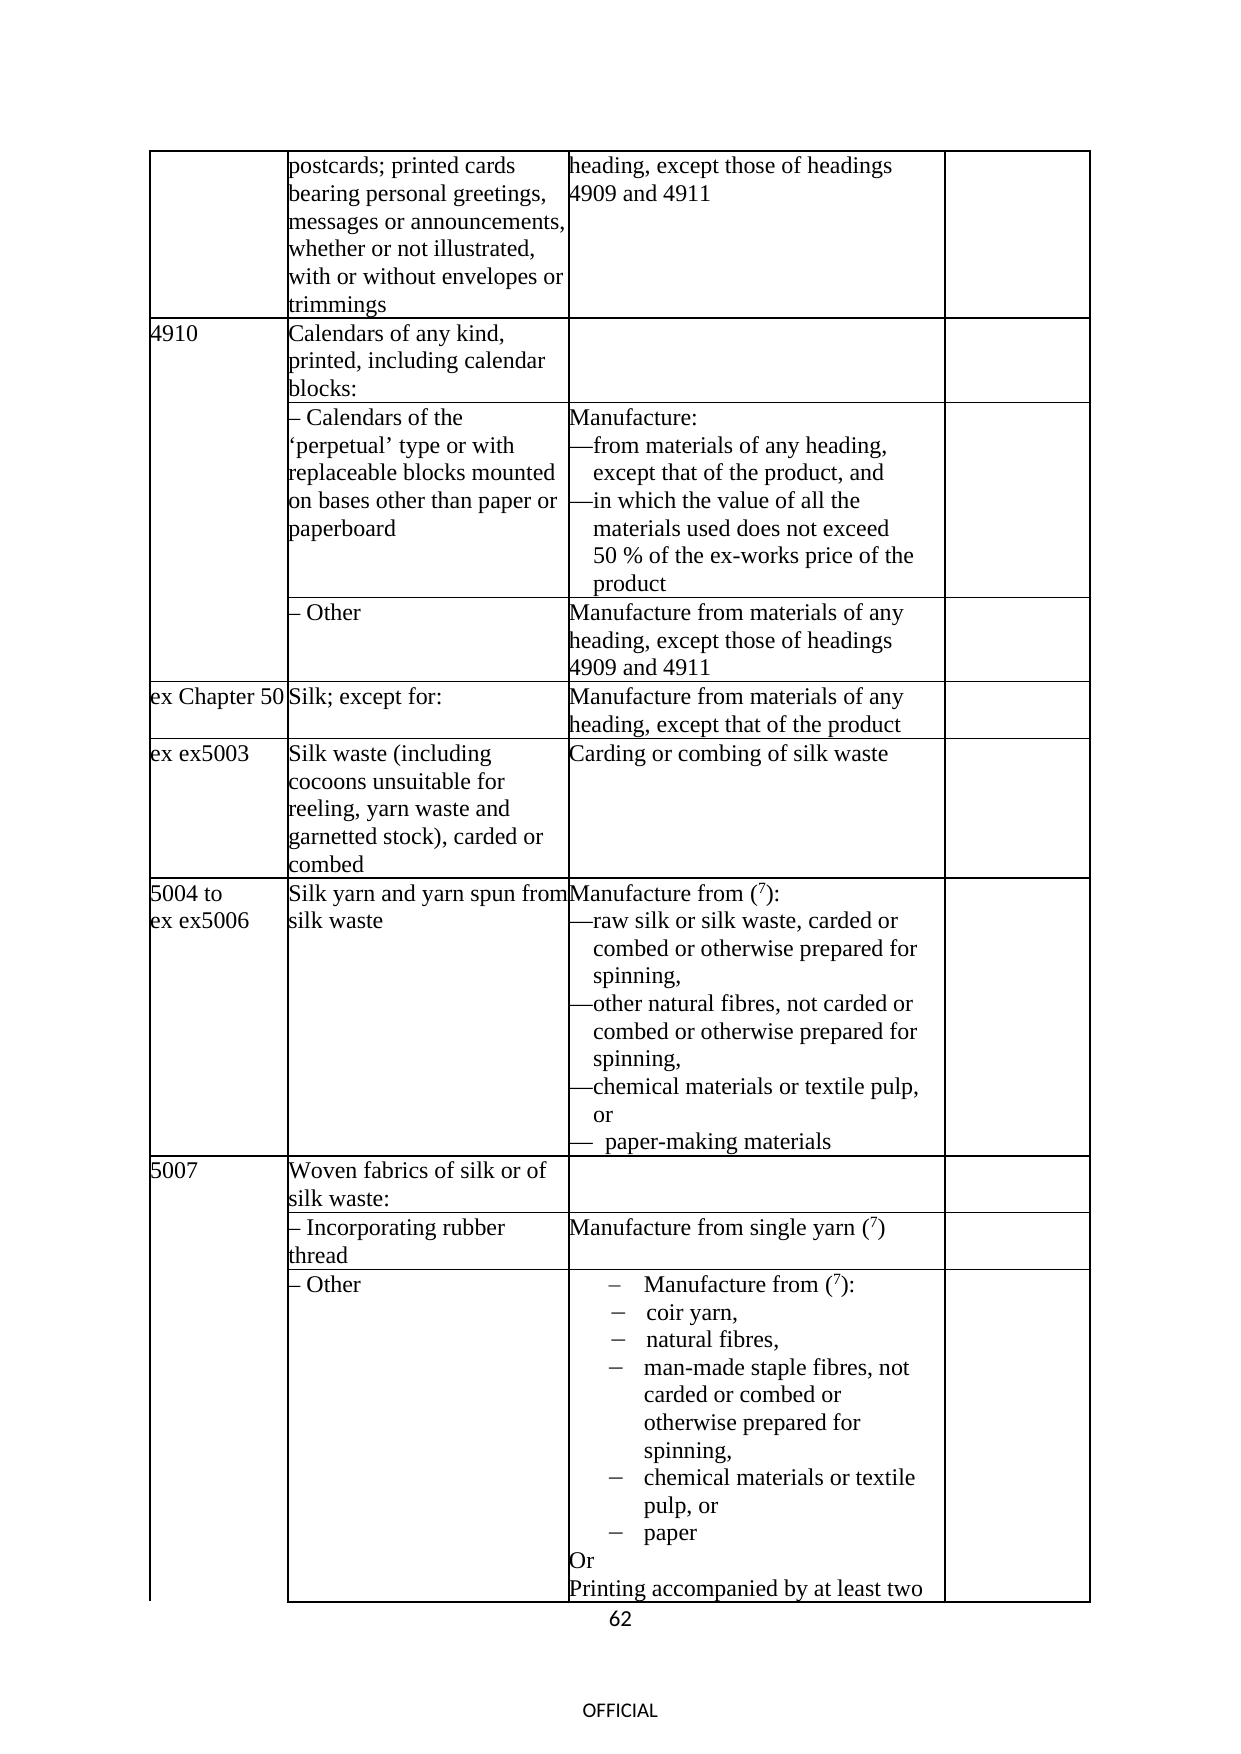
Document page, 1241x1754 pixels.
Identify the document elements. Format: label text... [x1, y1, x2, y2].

table_cell Manufacture from (7): Or Printing accompanied by at least two [570, 1270, 944, 1601]
table_header — [570, 1072, 593, 1127]
table_header raw silk or silk waste, carded or combed or otherwise prepared for spinning, [593, 906, 944, 989]
table_cell Calendars of any kind, printed, including calendar blocks: [289, 319, 568, 402]
table_cell [946, 739, 1089, 877]
table_header — [570, 486, 593, 596]
table_cell Silk yarn and yarn spun from silk waste [289, 879, 568, 1155]
table_cell 4910 [151, 319, 287, 681]
table_cell [946, 682, 1089, 738]
table_cell Manufacture from materials of any heading, except those of headings 4909 and 4911 [570, 598, 944, 681]
table_cell [946, 319, 1089, 402]
table_header other natural fibres, not carded or combed or otherwise prepared for spinning, [593, 989, 944, 1072]
table_header paper [570, 1519, 828, 1546]
table_cell [570, 1157, 944, 1212]
table_cell – Incorporating rubber thread [289, 1213, 568, 1268]
table_cell Manufacture from materials of any heading, except that of the product [570, 682, 944, 738]
table_cell Silk waste (including cocoons unsuitable for reeling, yarn waste and garnetted stock), carded or combed [289, 739, 568, 877]
table_cell ex Chapter 50 [151, 682, 287, 738]
table_cell – Other [289, 1270, 568, 1601]
table_header coir yarn, [571, 1298, 944, 1325]
table_cell [946, 403, 1089, 596]
table_cell ex ex5003 [151, 739, 287, 877]
table_cell Silk; except for: [289, 682, 568, 738]
table_cell 5004 to ex ex5006 [151, 879, 287, 1155]
table_header chemical materials or textile pulp, or [570, 1463, 923, 1518]
table_header from materials of any heading, except that of the product, and [593, 431, 944, 486]
table_cell Woven fabrics of silk or of silk waste: [289, 1157, 568, 1212]
table_cell postcards; printed cards bearing personal greetings, messages or announcements, whether or not illustrated, with or without envelopes or trimmings [289, 152, 568, 317]
table_header — [570, 431, 593, 486]
table_header man-made staple fibres, not carded or combed or otherwise prepared for spinning, [570, 1353, 917, 1463]
table_header — [570, 1127, 605, 1155]
table_cell [946, 1157, 1089, 1212]
table_header natural fibres, [571, 1325, 944, 1353]
table_cell [946, 598, 1089, 681]
table_cell 5007 [151, 1157, 287, 1601]
table_header — [570, 989, 593, 1072]
table_header in which the value of all the materials used does not exceed 50 % of the ex-works price of the product [593, 486, 944, 596]
table_cell Manufacture from (7): [570, 879, 944, 1155]
table_cell [151, 152, 287, 317]
table_cell Manufacture: [570, 403, 944, 596]
table_cell [946, 152, 1089, 317]
table_cell [946, 879, 1089, 1155]
table_cell – Other [289, 598, 568, 681]
table_cell Carding or combing of silk waste [570, 739, 944, 877]
table_cell Manufacture from single yarn (7) [570, 1213, 944, 1268]
table_cell [570, 319, 944, 402]
table_header paper-making materials [605, 1127, 944, 1155]
table_header chemical materials or textile pulp, or [593, 1072, 944, 1127]
table_cell – Calendars of the ‘perpetual’ type or with replaceable blocks mounted on bases other than paper or paperboard [289, 403, 568, 596]
table_cell [946, 1213, 1089, 1268]
table_cell heading, except those of headings 4909 and 4911 [570, 152, 944, 317]
table_cell [946, 1270, 1089, 1601]
table_header — [570, 906, 593, 989]
